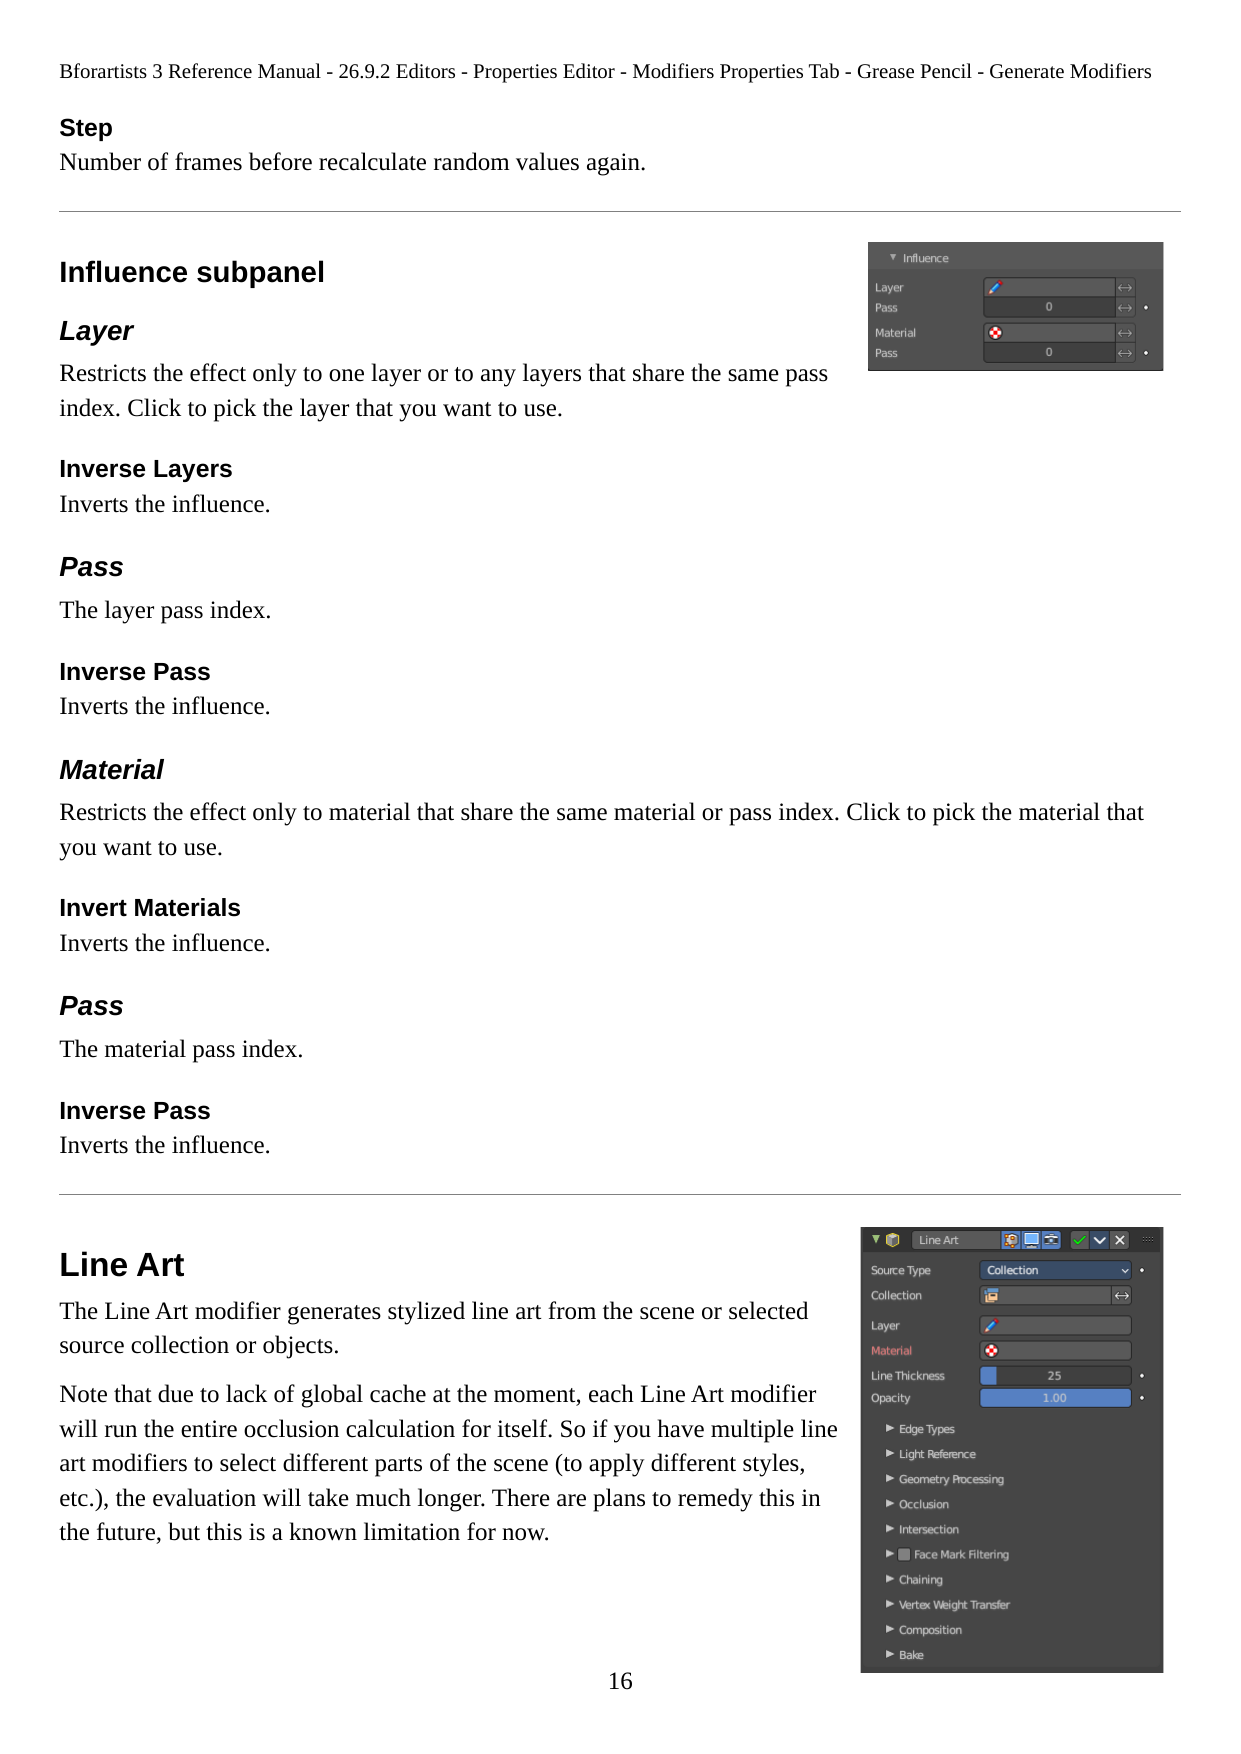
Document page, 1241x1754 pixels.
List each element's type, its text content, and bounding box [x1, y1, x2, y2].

text Note that due to lack of global cache at the moment, each Line Art modifier will run the entire occlusion calculation for itself. So if you have multiple line art modifiers to select different parts of the scene (to apply different styles, etc.), the evaluation will take much longer. There are plans to remedy this in the future, but this is a known limitation for now. [59, 1379, 860, 1546]
text Inverts the influence. [59, 1131, 1181, 1159]
subtitle Inverse Pass [59, 1096, 1181, 1124]
subtitle Pass [59, 551, 1181, 583]
text The material pass index. [59, 1034, 1181, 1063]
picture [860, 1227, 1164, 1673]
text Restricts the effect only to one layer or to any layers that share the same pass index. Click to pick the layer that you want to use. [59, 358, 1181, 422]
text Inverts the influence. [59, 489, 1181, 518]
subtitle Material [59, 753, 1181, 785]
text Inverts the influence. [59, 691, 1181, 720]
subtitle Inverse Layers [59, 454, 1181, 483]
subtitle [1164, 255, 1181, 289]
subtitle Line Art [59, 1244, 860, 1283]
picture [868, 242, 1164, 371]
text The layer pass index. [59, 595, 1181, 624]
subtitle Influence subpanel [59, 255, 868, 289]
subtitle [1164, 314, 1181, 346]
subtitle Inverse Pass [59, 657, 1181, 685]
text Restricts the effect only to material that share the same material or pass index. Click to pick the material that you want to use. [59, 797, 1181, 861]
subtitle Step [59, 113, 1181, 141]
subtitle Invert Materials [59, 893, 1181, 922]
text Inverts the influence. [59, 928, 1181, 957]
subtitle Layer [59, 314, 868, 346]
subtitle [1164, 1244, 1181, 1283]
text Number of frames before recalculate random values again. [59, 147, 1181, 176]
text The Line Art modifier generates stylized line art from the scene or selected source collection or objects. [59, 1296, 860, 1359]
subtitle Pass [59, 990, 1181, 1022]
